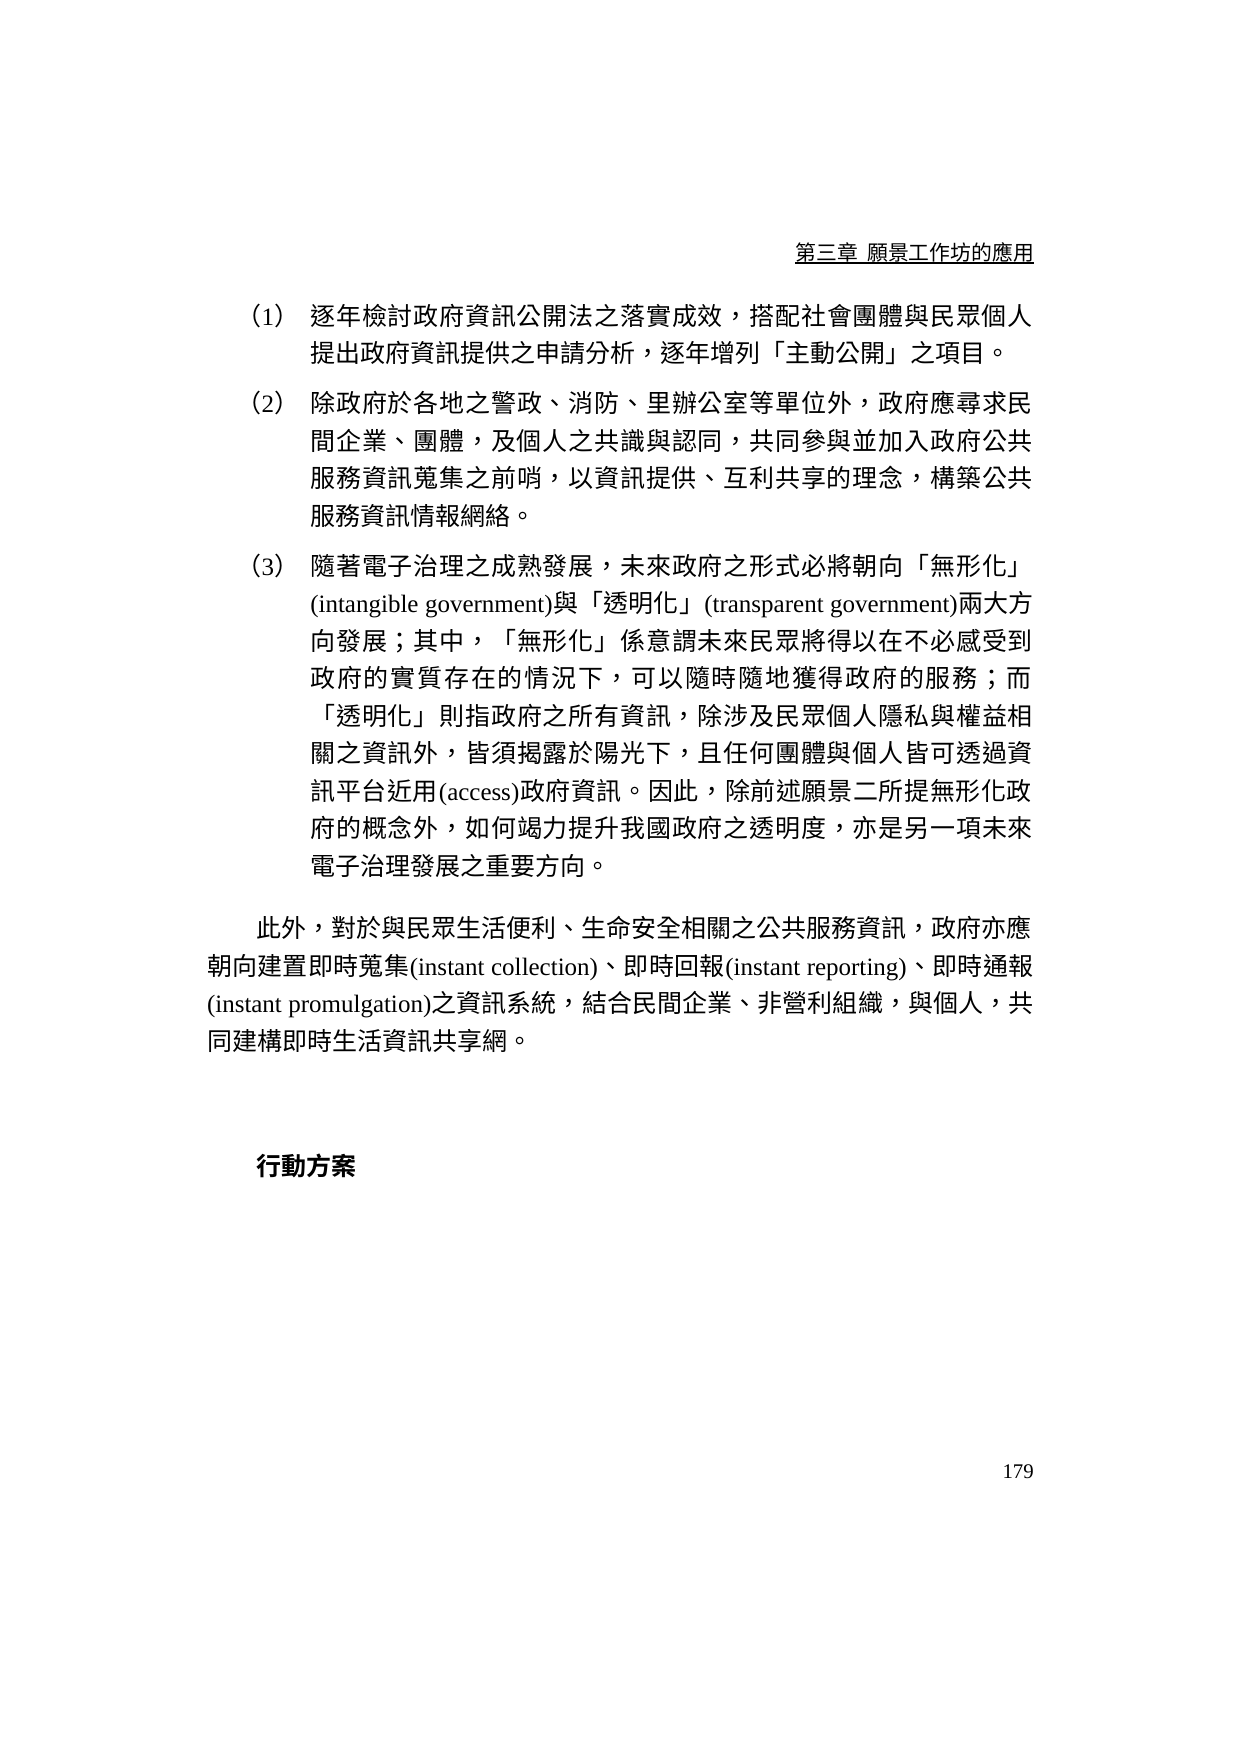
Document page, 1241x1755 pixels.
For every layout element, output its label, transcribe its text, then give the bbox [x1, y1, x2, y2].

text 行動方案 [207, 1145, 1033, 1183]
text 此外，對於與民眾生活便利、生命安全相關之公共服務資訊，政府亦應朝向建置即時蒐集(instant collection)、即時回報(instant reporting)、即時通報(instant promulgation)之資訊系統，結合民間企業、非營利組織，與個人，共同建構即時生活資訊共享網。 [207, 908, 1033, 1058]
list 除政府於各地之警政、消防、里辦公室等單位外，政府應尋求民間企業、團體，及個人之共識與認同，共同參與並加入政府公共服務資訊蒐集之前哨，以資訊提供、互利共享的理念，構築公共服務資訊情報網絡。 [236, 383, 1033, 533]
list 逐年檢討政府資訊公開法之落實成效，搭配社會團體與民眾個人提出政府資訊提供之申請分析，逐年增列「主動公開」之項目。 [236, 295, 1033, 370]
list 隨著電子治理之成熟發展，未來政府之形式必將朝向「無形化」(intangible government)與「透明化」(transparent government)兩大方向發展；其中，「無形化」係意謂未來民眾將得以在不必感受到政府的實質存在的情況下，可以隨時隨地獲得政府的服務；而「透明化」則指政府之所有資訊，除涉及民眾個人隱私與權益相關之資訊外，皆須揭露於陽光下，且任何團體與個人皆可透過資訊平台近用(access)政府資訊。因此，除前述願景二所提無形化政府的概念外，如何竭力提升我國政府之透明度，亦是另一項未來電子治理發展之重要方向。 [236, 545, 1033, 883]
